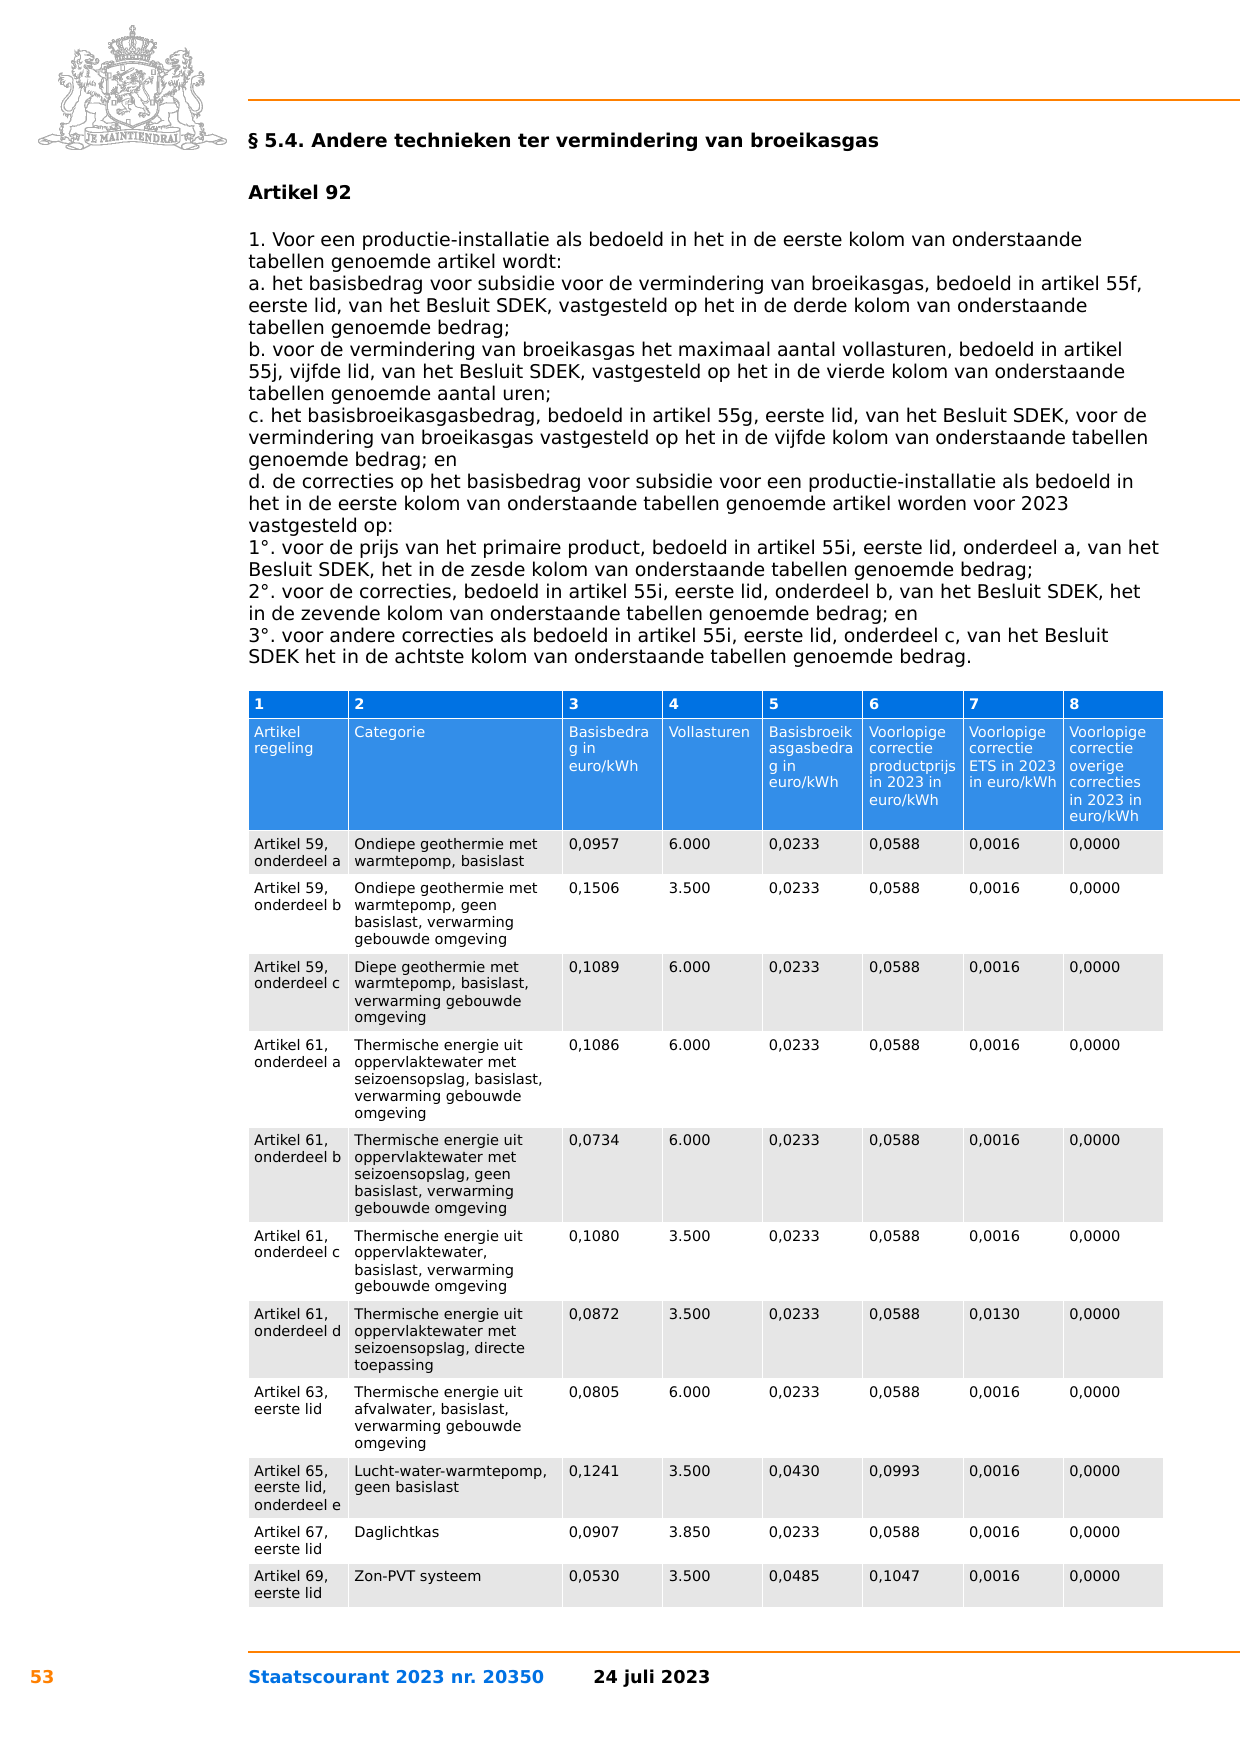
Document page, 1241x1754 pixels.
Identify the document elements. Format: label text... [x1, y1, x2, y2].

text 3°. voor andere correcties als bedoeld in artikel 55i, eerste lid, onderdeel c, van het Besluit SDEK het in de achtste kolom van onderstaande tabellen genoemde bedrag. [248, 624, 1163, 668]
table_cell Vollasturen [663, 719, 762, 830]
table_cell Artikel 61, onderdeel a [249, 1032, 348, 1126]
table_cell 0,0233 [763, 1223, 862, 1300]
table_cell 0,0530 [563, 1564, 662, 1607]
text b. voor de vermindering van broeikasgas het maximaal aantal vollasturen, bedoeld in artikel 55j, vijfde lid, van het Besluit SDEK, vastgesteld op het in de vierde kolom van onderstaande tabellen genoemde aantal uren; [248, 339, 1163, 405]
table_cell 0,0588 [863, 1301, 963, 1378]
table_cell 0,0588 [863, 1223, 963, 1300]
table_cell 6.000 [663, 1128, 762, 1222]
table_cell 0,0957 [563, 831, 662, 874]
table_cell Daglichtkas [349, 1519, 562, 1562]
table_cell Basisbroeikasgasbedrag in euro/kWh [763, 719, 862, 830]
table_cell 0,0016 [964, 1519, 1063, 1562]
table_cell 3.500 [663, 1458, 762, 1518]
table_cell 0,0016 [964, 1223, 1063, 1300]
table_cell 0,0588 [863, 1128, 963, 1222]
table_cell 0,0000 [1064, 1379, 1163, 1457]
table_cell Thermische energie uit afvalwater, basislast, verwarming gebouwde omgeving [349, 1379, 562, 1457]
table_cell Artikel 61, onderdeel b [249, 1128, 348, 1222]
table_cell 0,0233 [763, 1032, 862, 1126]
subtitle § 5.4. Andere technieken ter vermindering van broeikasgas [248, 130, 1163, 152]
table_cell Artikel 59, onderdeel c [249, 954, 348, 1031]
table_cell 3.500 [663, 1223, 762, 1300]
table_cell 0,0233 [763, 1128, 862, 1222]
table_cell Artikel 67, eerste lid [249, 1519, 348, 1562]
table_cell Basisbedrag in euro/kWh [563, 719, 662, 830]
table_cell 0,0430 [763, 1458, 862, 1518]
table_cell 0,1080 [563, 1223, 662, 1300]
table_cell 3.500 [663, 1301, 762, 1378]
table_cell 0,0000 [1064, 875, 1163, 953]
table_cell 0,0588 [863, 1032, 963, 1126]
table_cell 0,0000 [1064, 954, 1163, 1031]
table_cell 0,0233 [763, 831, 862, 874]
table_cell 0,0000 [1064, 1564, 1163, 1607]
table_header 3 [563, 691, 662, 718]
table_header 7 [964, 691, 1063, 718]
table_cell 0,0993 [863, 1458, 963, 1518]
table_cell 0,1086 [563, 1032, 662, 1126]
table_cell 0,0485 [763, 1564, 862, 1607]
table_cell 0,0000 [1064, 1223, 1163, 1300]
table_cell 0,1047 [863, 1564, 963, 1607]
table_cell 0,0588 [863, 1379, 963, 1457]
table_cell Artikel 59, onderdeel a [249, 831, 348, 874]
table_cell Artikel regeling [249, 719, 348, 830]
table_cell 0,0016 [964, 831, 1063, 874]
table_cell Diepe geothermie met warmtepomp, basislast, verwarming gebouwde omgeving [349, 954, 562, 1031]
table_cell Artikel 65, eerste lid, onderdeel e [249, 1458, 348, 1518]
table_cell 0,1241 [563, 1458, 662, 1518]
table_cell 0,0233 [763, 875, 862, 953]
table_cell 0,0588 [863, 1519, 963, 1562]
text d. de correcties op het basisbedrag voor subsidie voor een productie-installatie als bedoeld in het in de eerste kolom van onderstaande tabellen genoemde artikel worden voor 2023 vastgesteld op: [248, 471, 1163, 537]
table_cell 6.000 [663, 1379, 762, 1457]
table_cell 0,0233 [763, 1301, 862, 1378]
table_cell 0,0016 [964, 1458, 1063, 1518]
text a. het basisbedrag voor subsidie voor de vermindering van broeikasgas, bedoeld in artikel 55f, eerste lid, van het Besluit SDEK, vastgesteld op het in de derde kolom van onderstaande tabellen genoemde bedrag; [248, 273, 1163, 339]
table_header 4 [663, 691, 762, 718]
table_cell Artikel 63, eerste lid [249, 1379, 348, 1457]
table_cell Categorie [349, 719, 562, 830]
table_cell 0,0000 [1064, 1128, 1163, 1222]
table_cell Voorlopige correctie productprijs in 2023 in euro/kWh [863, 719, 963, 830]
table_cell 0,0000 [1064, 1519, 1163, 1562]
text c. het basisbroeikasgasbedrag, bedoeld in artikel 55g, eerste lid, van het Besluit SDEK, voor de vermindering van broeikasgas vastgesteld op het in de vijfde kolom van onderstaande tabellen genoemde bedrag; en [248, 405, 1163, 471]
table_cell 0,0000 [1064, 831, 1163, 874]
table_header 5 [763, 691, 862, 718]
table_cell Artikel 59, onderdeel b [249, 875, 348, 953]
table_header 2 [349, 691, 562, 718]
table_cell 0,0233 [763, 1379, 862, 1457]
table_cell Ondiepe geothermie met warmtepomp, geen basislast, verwarming gebouwde omgeving [349, 875, 562, 953]
table_cell Artikel 61, onderdeel c [249, 1223, 348, 1300]
table_cell 0,0016 [964, 954, 1063, 1031]
table_cell 0,0016 [964, 1564, 1063, 1607]
text 2°. voor de correcties, bedoeld in artikel 55i, eerste lid, onderdeel b, van het Besluit SDEK, het in de zevende kolom van onderstaande tabellen genoemde bedrag; en [248, 581, 1163, 624]
table_cell 0,0016 [964, 1032, 1063, 1126]
table_cell 0,0734 [563, 1128, 662, 1222]
table_cell 0,0233 [763, 954, 862, 1031]
table_cell Thermische energie uit oppervlaktewater met seizoensopslag, directe toepassing [349, 1301, 562, 1378]
table_cell Voorlopige correctie ETS in 2023 in euro/kWh [964, 719, 1063, 830]
table_cell 6.000 [663, 831, 762, 874]
table_cell Thermische energie uit oppervlaktewater, basislast, verwarming gebouwde omgeving [349, 1223, 562, 1300]
table_cell Zon-PVT systeem [349, 1564, 562, 1607]
table_cell Ondiepe geothermie met warmtepomp, basislast [349, 831, 562, 874]
table_cell 0,0907 [563, 1519, 662, 1562]
table_cell 0,0872 [563, 1301, 662, 1378]
table_cell 0,0233 [763, 1519, 862, 1562]
table_cell 0,0000 [1064, 1458, 1163, 1518]
table_cell 0,0588 [863, 875, 963, 953]
table_cell Artikel 61, onderdeel d [249, 1301, 348, 1378]
table_cell 6.000 [663, 954, 762, 1031]
table_header 8 [1064, 691, 1163, 718]
table_cell 0,0130 [964, 1301, 1063, 1378]
table_cell 6.000 [663, 1032, 762, 1126]
table_cell 0,0588 [863, 954, 963, 1031]
table_cell Voorlopige correctie overige correcties in 2023 in euro/kWh [1064, 719, 1163, 830]
picture [38, 25, 227, 150]
subtitle Artikel 92 [248, 182, 1163, 204]
table_cell 0,0000 [1064, 1032, 1163, 1126]
table_cell Artikel 69, eerste lid [249, 1564, 348, 1607]
table_cell 0,0016 [964, 875, 1063, 953]
table_cell 0,0588 [863, 831, 963, 874]
table_cell 0,0016 [964, 1128, 1063, 1222]
text 1. Voor een productie-installatie als bedoeld in het in de eerste kolom van onderstaande tabellen genoemde artikel wordt: [248, 229, 1163, 273]
table_cell Thermische energie uit oppervlaktewater met seizoensopslag, geen basislast, verwarming gebouwde omgeving [349, 1128, 562, 1222]
table_cell 0,1089 [563, 954, 662, 1031]
table_cell 0,0805 [563, 1379, 662, 1457]
table_cell 0,0000 [1064, 1301, 1163, 1378]
table_header 6 [863, 691, 963, 718]
table_cell 0,0016 [964, 1379, 1063, 1457]
table_header 1 [249, 691, 348, 718]
table_cell 3.850 [663, 1519, 762, 1562]
table_cell 0,1506 [563, 875, 662, 953]
table_cell 3.500 [663, 1564, 762, 1607]
text 1°. voor de prijs van het primaire product, bedoeld in artikel 55i, eerste lid, onderdeel a, van het Besluit SDEK, het in de zesde kolom van onderstaande tabellen genoemde bedrag; [248, 537, 1163, 581]
table_cell Thermische energie uit oppervlaktewater met seizoensopslag, basislast, verwarming gebouwde omgeving [349, 1032, 562, 1126]
table_cell 3.500 [663, 875, 762, 953]
table_cell Lucht-water-warmtepomp, geen basislast [349, 1458, 562, 1518]
